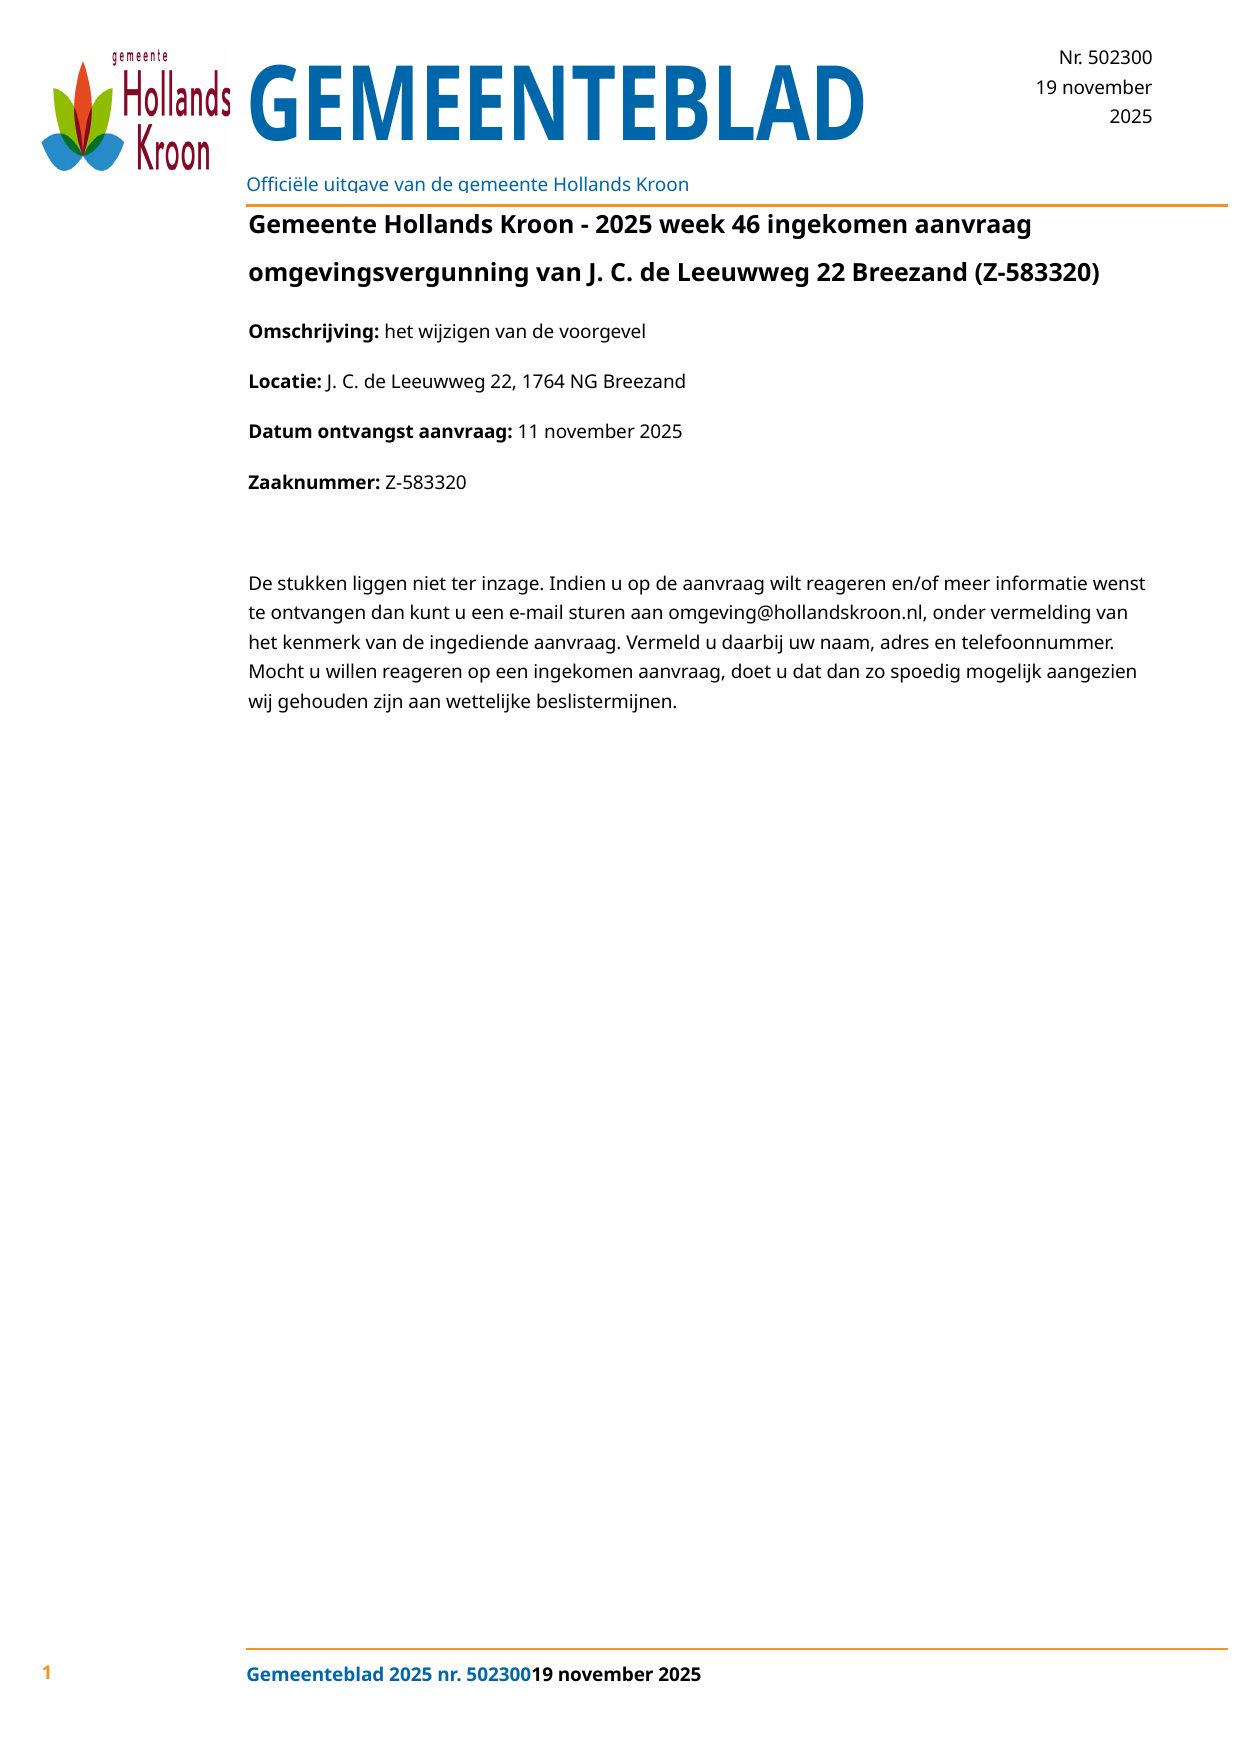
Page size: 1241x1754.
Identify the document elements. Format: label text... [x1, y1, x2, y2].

text Locatie: J. C. de Leeuwweg 22, 1764 NG Breezand [248, 368, 1152, 394]
text Zaaknummer: Z-583320 [248, 469, 1152, 495]
text Gemeente Hollands Kroon - 2025 week 46 ingekomen aanvraag omgevingsvergunning van J. C. de Leeuwweg 22 Breezand (Z-583320) [248, 207, 1152, 288]
text Omschrijving: het wijzigen van de voorgevel [248, 318, 1152, 344]
text Datum ontvangst aanvraag: 11 november 2025 [248, 419, 1152, 444]
text De stukken liggen niet ter inzage. Indien u op de aanvraag wilt reageren en/of meer informatie wenst te ontvangen dan kunt u een e-mail sturen aan omgeving@hollandskroon.nl, onder vermelding van het kenmerk van de ingediende aanvraag. Vermeld u daarbij uw naam, adres en telefoonnummer. Mocht u willen reageren op een ingekomen aanvraag, doet u dat dan zo spoedig mogelijk aangezien wij gehouden zijn aan wettelijke beslistermijnen. [248, 570, 1152, 714]
picture [41, 47, 231, 172]
